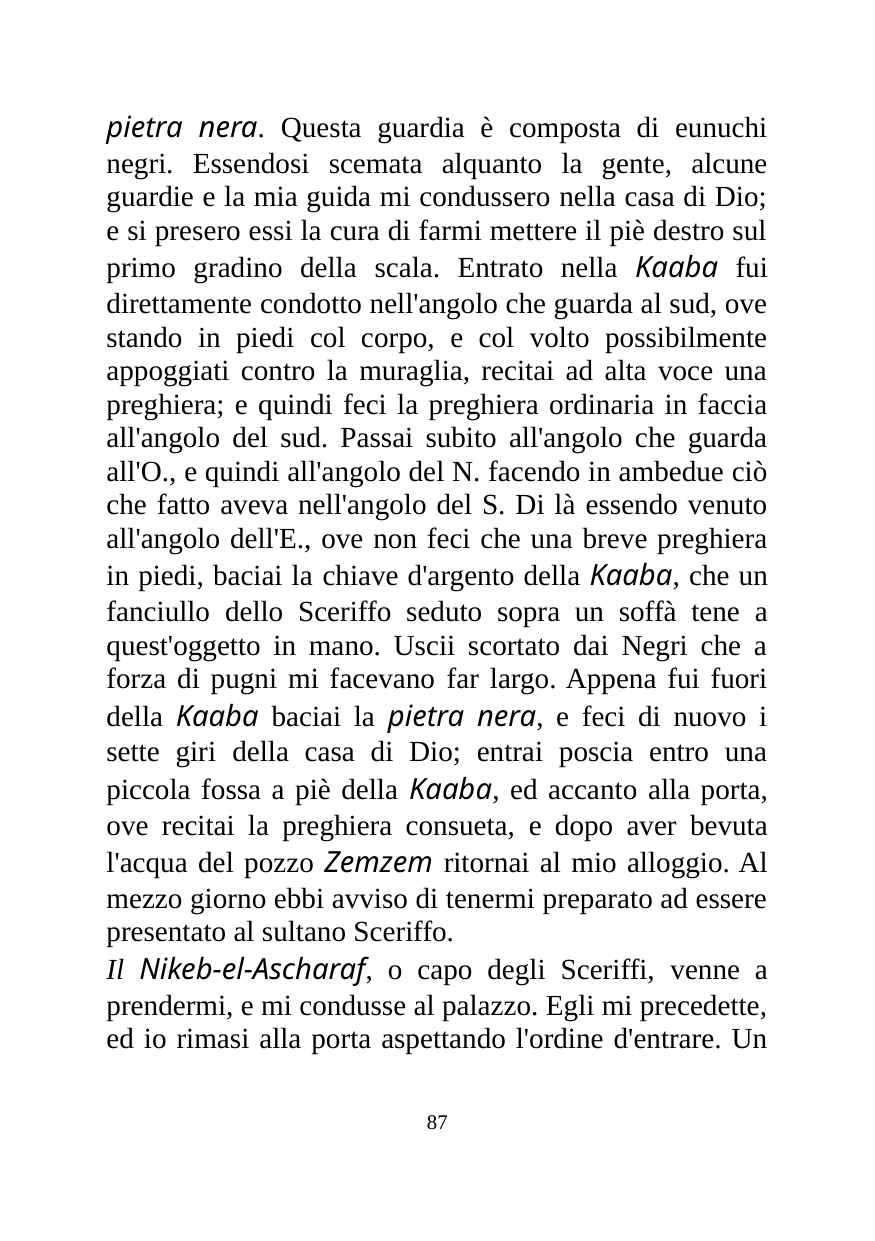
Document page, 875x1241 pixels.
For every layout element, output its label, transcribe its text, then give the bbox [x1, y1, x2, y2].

text Il Nikeb-el-Ascharaf, o capo degli Sceriffi, venne a prendermi, e mi condusse al palazzo. Egli mi precedette, ed io rimasi alla porta aspettando l'ordine d'entrare. Un [106, 948, 768, 1055]
text pietra nera. Questa guardia è composta di eunuchi negri. Essendosi scemata alquanto la gente, alcune guardie e la mia guida mi condussero nella casa di Dio; e si presero essi la cura di farmi mettere il piè destro sul primo gradino della scala. Entrato nella Kaaba fui direttamente condotto nell'angolo che guarda al sud, ove stando in piedi col corpo, e col volto possibilmente appoggiati contro la muraglia, recitai ad alta voce una preghiera; e quindi feci la preghiera ordinaria in faccia all'angolo del sud. Passai subito all'angolo che guarda all'O., e quindi all'angolo del N. facendo in ambedue ciò che fatto aveva nell'angolo del S. Di là essendo venuto all'angolo dell'E., ove non feci che una breve preghiera in piedi, baciai la chiave d'argento della Kaaba, che un fanciullo dello Sceriffo seduto sopra un soffà tene a quest'oggetto in mano. Uscii scortato dai Negri che a forza di pugni mi facevano far largo. Appena fui fuori della Kaaba baciai la pietra nera, e feci di nuovo i sette giri della casa di Dio; entrai poscia entro una piccola fossa a piè della Kaaba, ed accanto alla porta, ove recitai la preghiera consueta, e dopo aver bevuta l'acqua del pozzo Zemzem ritornai al mio alloggio. Al mezzo giorno ebbi avviso di tenermi preparato ad essere presentato al sultano Sceriffo. [106, 106, 768, 948]
